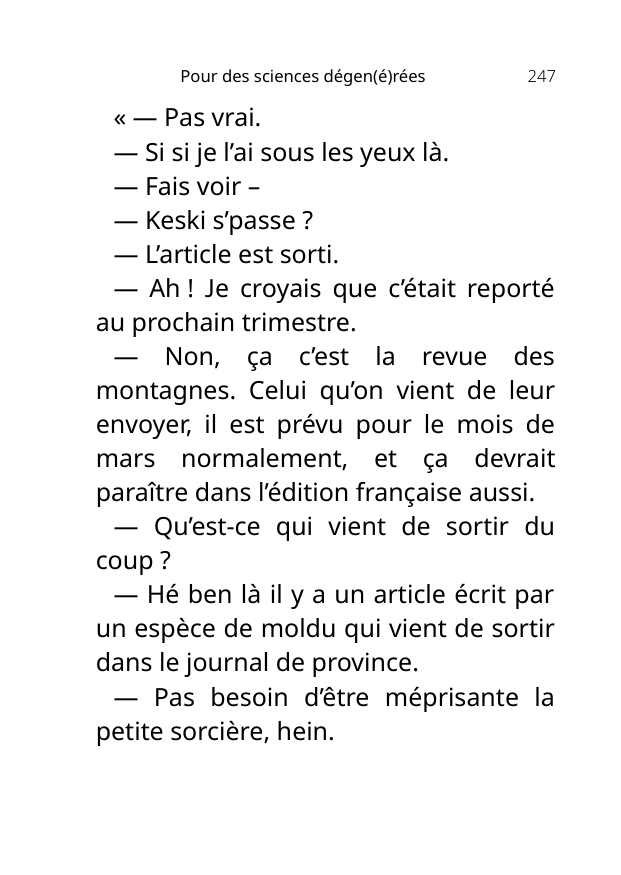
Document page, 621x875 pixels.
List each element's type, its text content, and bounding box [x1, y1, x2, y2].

text — L’article est sorti. [96, 236, 555, 270]
text — Non, ça c’est la revue des montagnes. Celui qu’on vient de leur envoyer, il est prévu pour le mois de mars normalement, et ça devrait paraître dans l’édition française aussi. [96, 338, 555, 509]
text — Keski s’passe ? [96, 202, 555, 236]
text — Pas besoin d’être méprisante la petite sorcière, hein. [96, 679, 555, 747]
text — Si si je l’ai sous les yeux là. [96, 134, 555, 168]
text « — Pas vrai. [96, 100, 555, 134]
text — Fais voir – [96, 168, 555, 202]
text — Hé ben là il y a un article écrit par un espèce de moldu qui vient de sortir dans le journal de province. [96, 577, 555, 679]
text — Qu’est-ce qui vient de sortir du coup ? [96, 509, 555, 577]
text — Ah ! Je croyais que c’était reporté au prochain trimestre. [96, 270, 555, 338]
